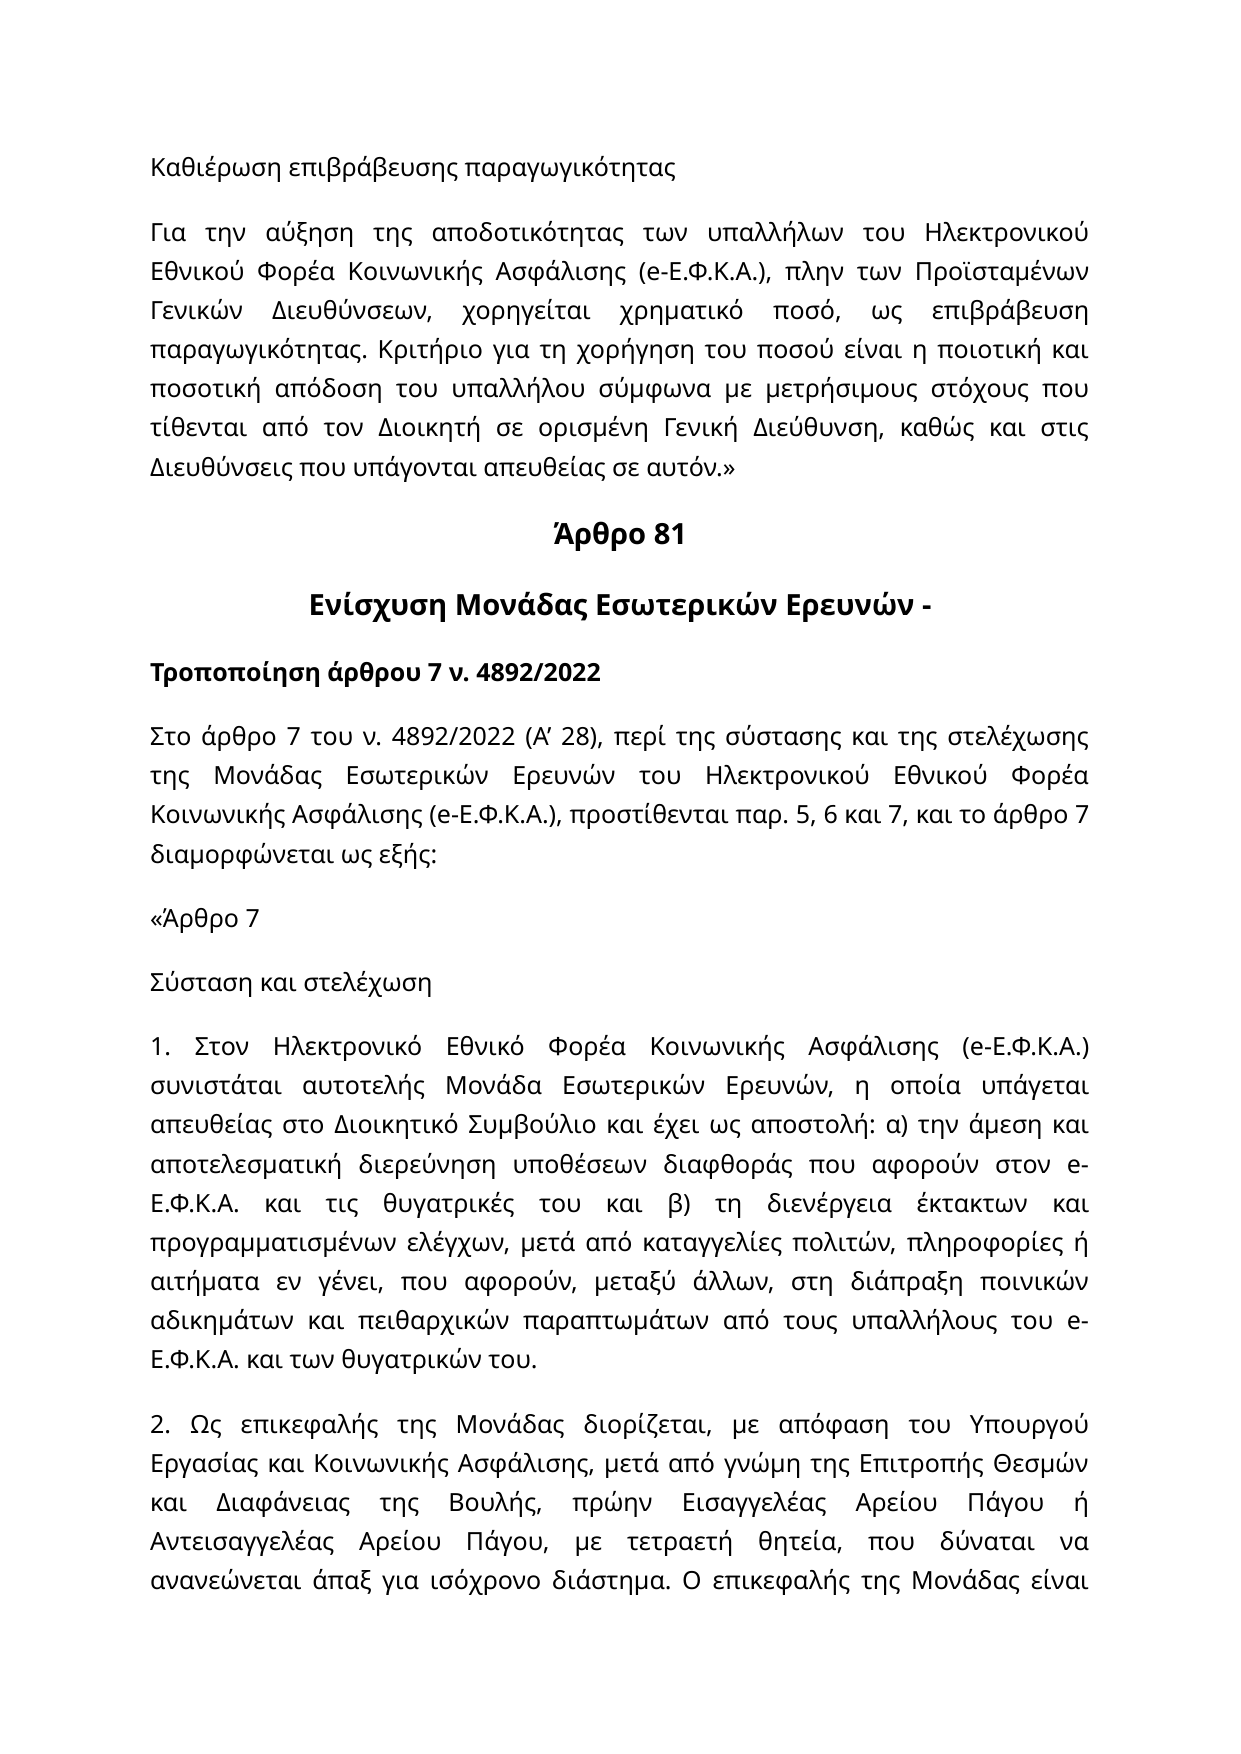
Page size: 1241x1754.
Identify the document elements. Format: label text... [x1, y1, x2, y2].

text «Άρθρο 7 [150, 900, 1090, 934]
subtitle Άρθρο 81 [150, 513, 1090, 553]
text Τροποποίηση άρθρου 7 ν. 4892/2022 [150, 654, 1090, 689]
text Καθιέρωση επιβράβευσης παραγωγικότητας [150, 150, 1090, 184]
text Για την αύξηση της αποδοτικότητας των υπαλλήλων του Ηλεκτρονικού Εθνικού Φορέα Κοινωνικής Ασφάλισης (e-Ε.Φ.Κ.Α.), πλην των Προϊσταμένων Γενικών Διευθύνσεων, χορηγείται χρηματικό ποσό, ως επιβράβευση παραγωγικότητας. Κριτήριο για τη χορήγηση του ποσού είναι η ποιοτική και ποσοτική απόδοση του υπαλλήλου σύμφωνα με μετρήσιμους στόχους που τίθενται από τον Διοικητή σε ορισμένη Γενική Διεύθυνση, καθώς και στις Διευθύνσεις που υπάγονται απευθείας σε αυτόν.» [150, 214, 1090, 483]
text Στο άρθρο 7 του ν. 4892/2022 (Α’ 28), περί της σύστασης και της στελέχωσης της Μονάδας Εσωτερικών Ερευνών του Ηλεκτρονικού Εθνικού Φορέα Κοινωνικής Ασφάλισης (e-Ε.Φ.Κ.Α.), προστίθενται παρ. 5, 6 και 7, και το άρθρο 7 διαμορφώνεται ως εξής: [150, 719, 1090, 870]
text 2. Ως επικεφαλής της Μονάδας διορίζεται, με απόφαση του Υπουργού Εργασίας και Κοινωνικής Ασφάλισης, μετά από γνώμη της Επιτροπής Θεσμών και Διαφάνειας της Βουλής, πρώην Εισαγγελέας Αρείου Πάγου ή Αντεισαγγελέας Αρείου Πάγου, με τετραετή θητεία, που δύναται να ανανεώνεται άπαξ για ισόχρονο διάστημα. Ο επικεφαλής της Μονάδας είναι [150, 1406, 1090, 1597]
text Σύσταση και στελέχωση [150, 964, 1090, 999]
text 1. Στον Ηλεκτρονικό Εθνικό Φορέα Κοινωνικής Ασφάλισης (e-Ε.Φ.Κ.Α.) συνιστάται αυτοτελής Μονάδα Εσωτερικών Ερευνών, η οποία υπάγεται απευθείας στο Διοικητικό Συμβούλιο και έχει ως αποστολή: α) την άμεση και αποτελεσματική διερεύνηση υποθέσεων διαφθοράς που αφορούν στον e-Ε.Φ.Κ.Α. και τις θυγατρικές του και β) τη διενέργεια έκτακτων και προγραμματισμένων ελέγχων, μετά από καταγγελίες πολιτών, πληροφορίες ή αιτήματα εν γένει, που αφορούν, μεταξύ άλλων, στη διάπραξη ποινικών αδικημάτων και πειθαρχικών παραπτωμάτων από τους υπαλλήλους του e-Ε.Φ.Κ.Α. και των θυγατρικών του. [150, 1029, 1090, 1376]
subtitle Ενίσχυση Μονάδας Εσωτερικών Ερευνών - [150, 584, 1090, 624]
